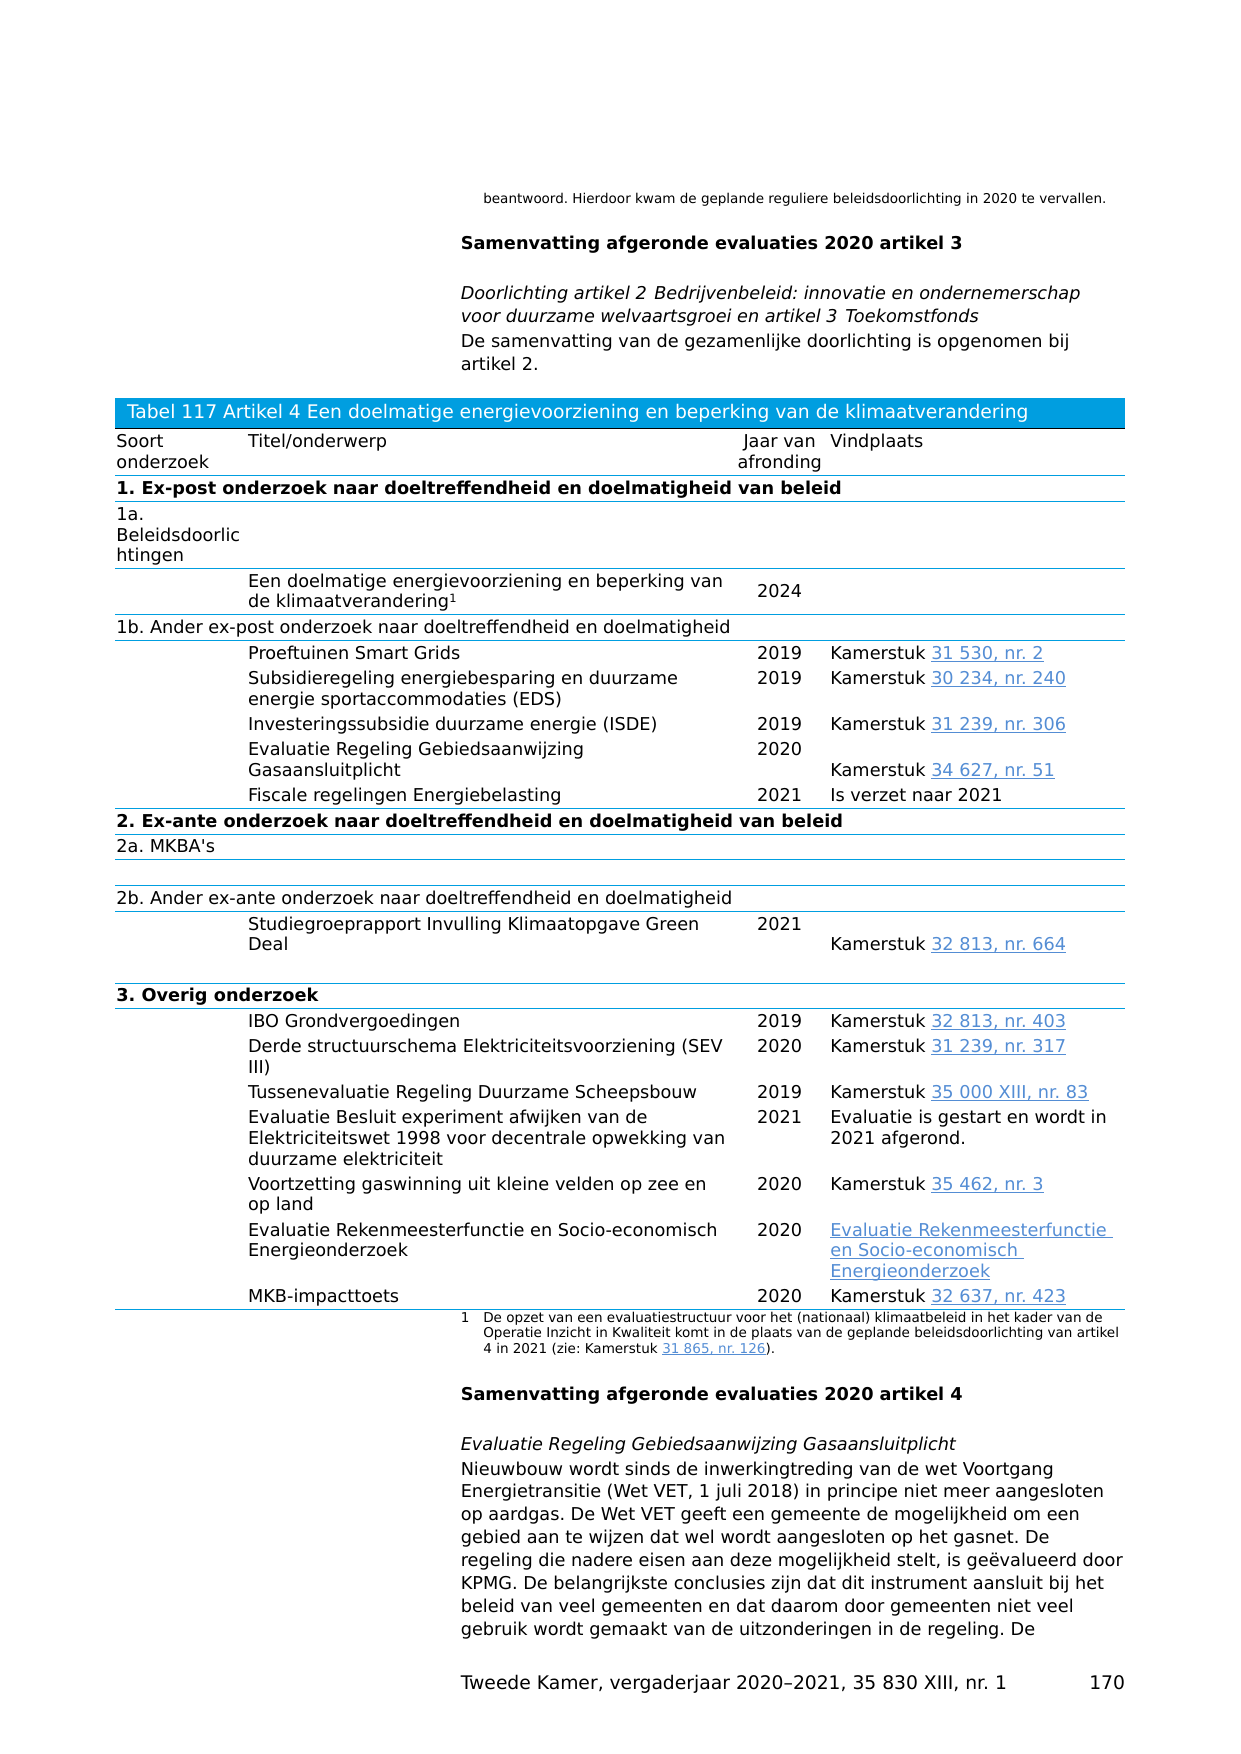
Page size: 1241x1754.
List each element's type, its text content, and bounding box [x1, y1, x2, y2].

table_cell Derde structuurschema Elektriciteitsvoorziening (SEV III) [245, 1034, 732, 1080]
table_cell Kamerstuk 35 000 XIII, nr. 83 [827, 1080, 1125, 1105]
table_cell Kamerstuk 31 239, nr. 306 [827, 712, 1125, 737]
table_cell [732, 957, 827, 982]
table_cell Kamerstuk 31 530, nr. 2 [827, 641, 1125, 666]
list beantwoord. Hierdoor kwam de geplande reguliere beleidsdoorlichting in 2020 te vervallen. [461, 191, 1125, 206]
table_cell 2019 [732, 641, 827, 666]
table_cell Kamerstuk 32 813, nr. 403 [827, 1009, 1125, 1034]
table_cell 2021 [732, 1105, 827, 1171]
table_cell Fiscale regelingen Energiebelasting [245, 783, 732, 808]
table_cell 2021 [732, 912, 827, 957]
table_cell 2. Ex-ante onderzoek naar doeltreffendheid en doelmatigheid van beleid [115, 809, 1125, 834]
table_header Tabel 117 Artikel 4 Een doelmatige energievoorziening en beperking van de klimaatverandering [115, 398, 1125, 428]
table_cell [245, 835, 732, 859]
table_cell [827, 860, 1125, 885]
table_cell Is verzet naar 2021 [827, 783, 1125, 808]
table_cell [245, 860, 732, 885]
table_cell [732, 835, 827, 859]
table_cell Tussenevaluatie Regeling Duurzame Scheepsbouw [245, 1080, 732, 1105]
table_cell [115, 1080, 245, 1105]
table_cell 1a. Beleidsdoorlichtingen [115, 502, 245, 568]
table_cell 2020 [732, 1217, 827, 1284]
table_cell Proeftuinen Smart Grids [245, 641, 732, 666]
table_cell [827, 835, 1125, 859]
table_cell [115, 783, 245, 808]
table_cell Subsidieregeling energiebesparing en duurzame energie sportaccommodaties (EDS) [245, 666, 732, 712]
table_cell [115, 912, 245, 957]
table_cell [732, 502, 827, 568]
table_cell 2024 [732, 569, 827, 614]
table_cell 2019 [732, 712, 827, 737]
table_cell [115, 737, 245, 783]
table_cell Een doelmatige energievoorziening en beperking van de klimaatverandering1 [245, 569, 732, 614]
table_cell [827, 502, 1125, 568]
table_cell 2021 [732, 783, 827, 808]
table_cell Kamerstuk 34 627, nr. 51 [827, 737, 1125, 783]
table_cell [245, 502, 732, 568]
table_cell Vindplaats [827, 429, 1125, 475]
table_cell [115, 712, 245, 737]
table_cell Evaluatie is gestart en wordt in 2021 afgerond. [827, 1105, 1125, 1171]
table_cell [115, 1284, 245, 1309]
table_cell 1b. Ander ex-post onderzoek naar doeltreffendheid en doelmatigheid [115, 615, 1125, 640]
table_cell [115, 641, 245, 666]
text De samenvatting van de gezamenlijke doorlichting is opgenomen bij artikel 2. [461, 329, 1125, 375]
table_cell [827, 957, 1125, 982]
table_cell [115, 860, 245, 885]
list De opzet van een evaluatiestructuur voor het (nationaal) klimaatbeleid in het kader van de Operatie Inzicht in Kwaliteit komt in de plaats van de geplande beleidsdoorlichting van artikel 4 in 2021 (zie: Kamerstuk 31 865, nr. 126). [461, 1310, 1125, 1357]
table_cell Soort onderzoek [115, 429, 245, 475]
text Doorlichting artikel 2 Bedrijvenbeleid: innovatie en ondernemerschap voor duurzame welvaartsgroei en artikel 3 Toekomstfonds [461, 281, 1125, 327]
table_cell 1. Ex-post onderzoek naar doeltreffendheid en doelmatigheid van beleid [115, 476, 1125, 501]
table_cell IBO Grondvergoedingen [245, 1009, 732, 1034]
table_cell [827, 569, 1125, 614]
table_cell [732, 860, 827, 885]
text Samenvatting afgeronde evaluaties 2020 artikel 3 [461, 231, 1125, 254]
table_cell 2b. Ander ex-ante onderzoek naar doeltreffendheid en doelmatigheid [115, 886, 1125, 911]
table_cell Evaluatie Besluit experiment afwijken van de Elektriciteitswet 1998 voor decentrale opwekking van duurzame elektriciteit [245, 1105, 732, 1171]
table_cell 2020 [732, 737, 827, 783]
table_cell [115, 957, 245, 982]
table_cell Kamerstuk 35 462, nr. 3 [827, 1171, 1125, 1217]
table_cell Evaluatie Regeling Gebiedsaanwijzing Gasaansluitplicht [245, 737, 732, 783]
table_cell 2a. MKBA's [115, 835, 245, 859]
table_cell Kamerstuk 30 234, nr. 240 [827, 666, 1125, 712]
table_cell 2019 [732, 1009, 827, 1034]
table_cell Studiegroeprapport Invulling Klimaatopgave Green Deal [245, 912, 732, 957]
table_cell Evaluatie Rekenmeesterfunctie en Socio-economisch Energieonderzoek [827, 1217, 1125, 1284]
table_cell Kamerstuk 32 813, nr. 664 [827, 912, 1125, 957]
table_cell [115, 569, 245, 614]
table_cell [115, 1171, 245, 1217]
table_cell 2019 [732, 1080, 827, 1105]
table_cell MKB-impacttoets [245, 1284, 732, 1309]
text Samenvatting afgeronde evaluaties 2020 artikel 4 [461, 1382, 1125, 1404]
text Evaluatie Regeling Gebiedsaanwijzing Gasaansluitplicht [461, 1432, 1125, 1454]
table_cell [115, 1217, 245, 1284]
table_cell 2020 [732, 1034, 827, 1080]
table_cell [245, 957, 732, 982]
table_cell [115, 1105, 245, 1171]
table_cell Kamerstuk 31 239, nr. 317 [827, 1034, 1125, 1080]
table_cell [115, 1009, 245, 1034]
table_cell [115, 666, 245, 712]
table_cell Voortzetting gaswinning uit kleine velden op zee en op land [245, 1171, 732, 1217]
table_cell Investeringssubsidie duurzame energie (ISDE) [245, 712, 732, 737]
table_cell Jaar van afronding [732, 429, 827, 475]
table_cell 2020 [732, 1171, 827, 1217]
table_cell 2020 [732, 1284, 827, 1309]
table_cell Evaluatie Rekenmeesterfunctie en Socio-economisch Energieonderzoek [245, 1217, 732, 1284]
table_cell [115, 1034, 245, 1080]
table_cell 3. Overig onderzoek [115, 984, 1125, 1008]
table_cell Kamerstuk 32 637, nr. 423 [827, 1284, 1125, 1309]
text Nieuwbouw wordt sinds de inwerkingtreding van de wet Voortgang Energietransitie (Wet VET, 1 juli 2018) in principe niet meer aangesloten op aardgas. De Wet VET geeft een gemeente de mogelijkheid om een gebied aan te wijzen dat wel wordt aangesloten op het gasnet. De regeling die nadere eisen aan deze mogelijkheid stelt, is geëvalueerd door KPMG. De belangrijkste conclusies zijn dat dit instrument aansluit bij het beleid van veel gemeenten en dat daarom door gemeenten niet veel gebruik wordt gemaakt van de uitzonderingen in de regeling. De [461, 1457, 1125, 1640]
table_cell 2019 [732, 666, 827, 712]
table_cell Titel/onderwerp [245, 429, 732, 475]
